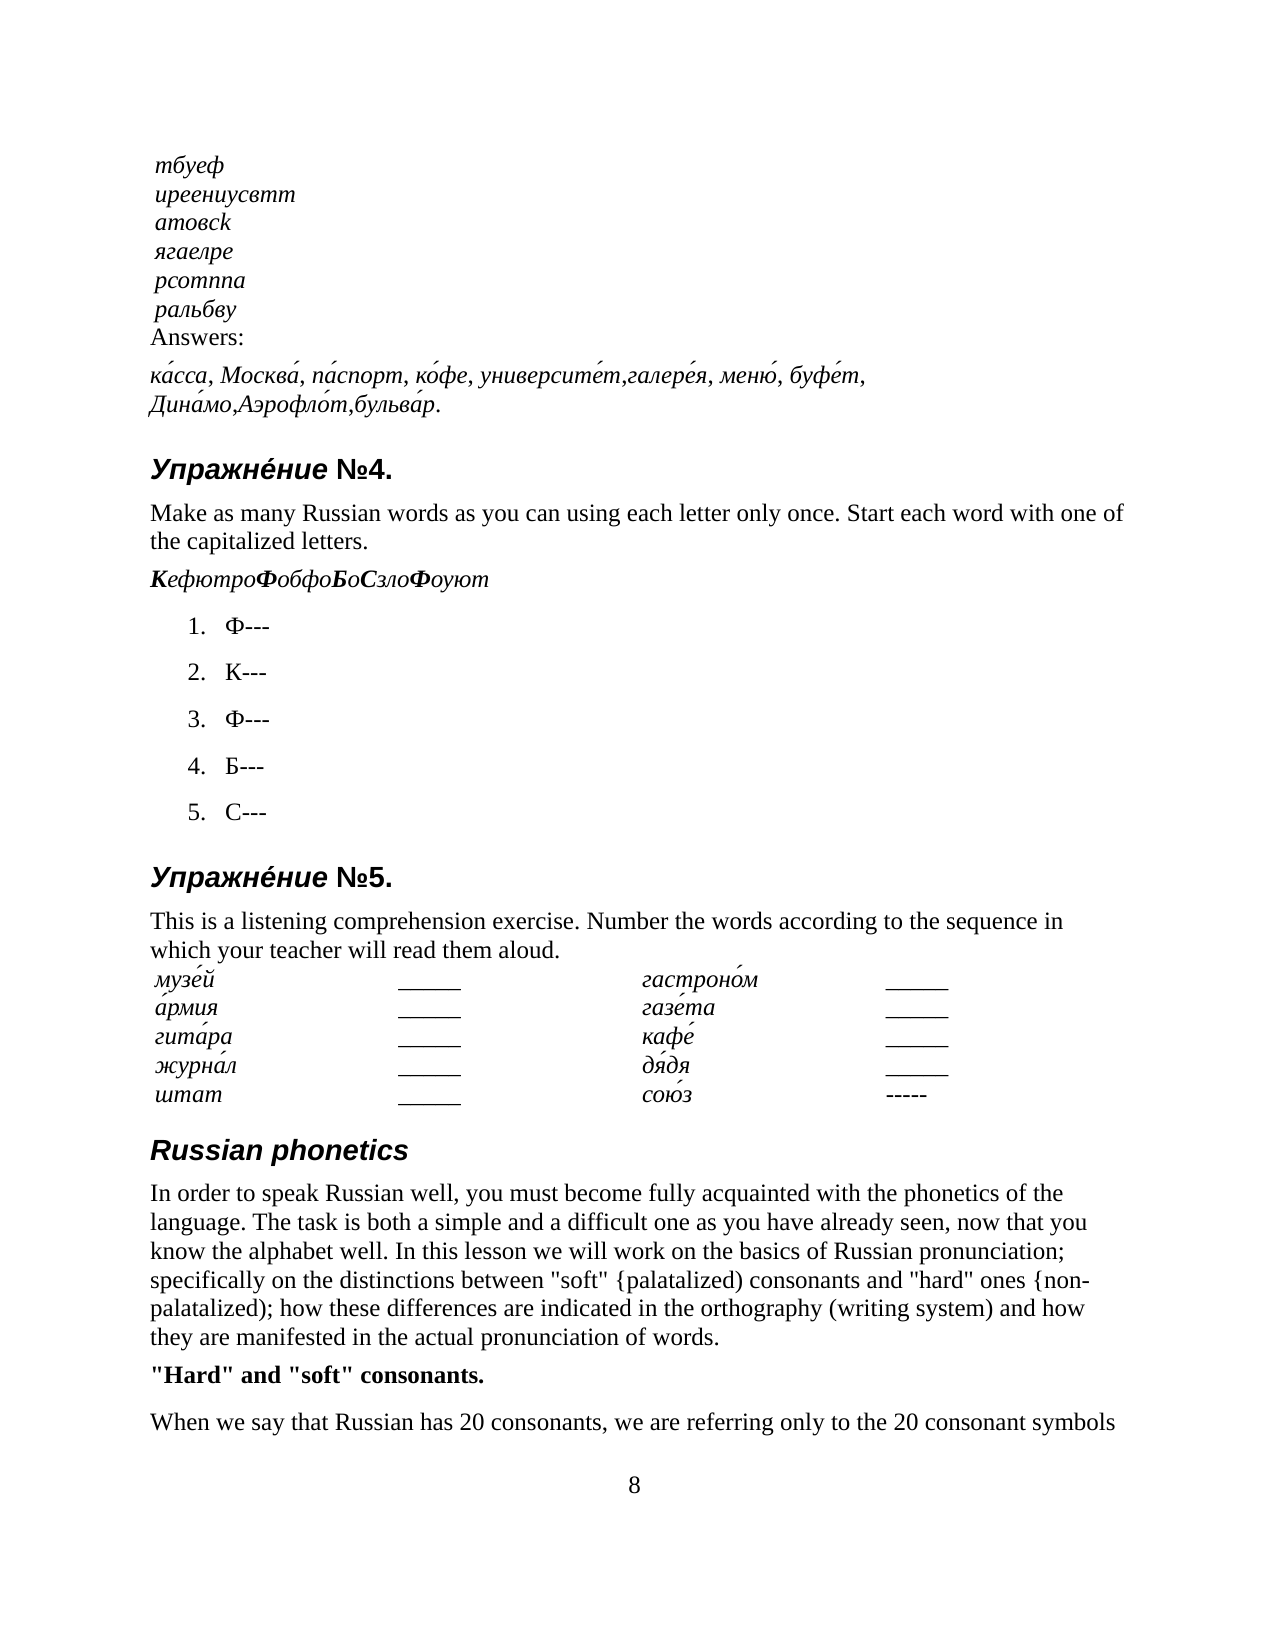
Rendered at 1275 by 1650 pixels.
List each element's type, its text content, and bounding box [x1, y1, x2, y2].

subtitle Упражне́ние №4. [150, 452, 1125, 485]
table_cell гита́ра [150, 1021, 394, 1050]
subtitle Russian phonetics [150, 1132, 1125, 1166]
table_cell журна́л [150, 1050, 394, 1079]
table_cell дя́дя [638, 1050, 881, 1079]
text КефютроФобфоБоСзлоФоуют [150, 564, 1125, 593]
table_cell _____ [394, 993, 637, 1021]
list С--- [187, 797, 1125, 826]
text ка́сса, Москва́, па́спорт, ко́фе, университе́т,галере́я, меню́, буфе́т, Дина́мо,Аэрофло́т,бульва́р. [150, 360, 1125, 418]
table_cell _____ [881, 1021, 1125, 1050]
table_cell газе́та [638, 993, 881, 1021]
table_cell сою́з [638, 1079, 881, 1107]
text In order to speak Russian well, you must become fully acquainted with the phonetics of the language. The task is both a simple and a difficult one as you have already seen, now that you know the alphabet well. In this lesson we will work on the basics of Russian pronunciation; specifically on the distinctions between "soft" {palatalized) consonants and "hard" ones {non- palatalized); how these differences are indicated in the orthography (writing system) and how they are manifested in the actual pronunciation of words. [150, 1178, 1125, 1351]
table_cell _____ [881, 993, 1125, 1021]
list Ф--- [187, 611, 1125, 639]
subtitle Упражне́ние №5. [150, 860, 1125, 894]
table_header гастроно́м [638, 964, 881, 992]
table_cell _____ [394, 1079, 637, 1107]
text Answers: [150, 322, 1125, 351]
table_cell тбуеф [150, 150, 637, 179]
table_header музе́й [150, 964, 394, 992]
table_cell [638, 294, 1125, 322]
table_cell штат [150, 1079, 394, 1107]
table_cell ягаелре [150, 236, 637, 265]
table_cell кафе́ [638, 1021, 881, 1050]
list Ф--- [187, 704, 1125, 733]
table_cell [638, 208, 1125, 236]
table_cell [638, 179, 1125, 207]
list Б--- [187, 751, 1125, 779]
table_cell [638, 150, 1125, 179]
table_cell рсотппа [150, 265, 637, 294]
table_cell amoвck [150, 208, 637, 236]
text When we say that Russian has 20 consonants, we are referring only to the 20 consonant symbols [150, 1407, 1125, 1435]
text Make as many Russian words as you can using each letter only once. Start each word with one of the capitalized letters. [150, 498, 1125, 555]
table_header _____ [881, 964, 1125, 992]
table_cell иреениусвтт [150, 179, 637, 207]
table_cell а́рмия [150, 993, 394, 1021]
table_cell _____ [394, 1021, 637, 1050]
table_cell _____ [394, 1050, 637, 1079]
text This is a listening comprehension exercise. Number the words according to the sequence in which your teacher will read them aloud. [150, 906, 1125, 964]
table_cell ----- [881, 1079, 1125, 1107]
table_cell ральбву [150, 294, 637, 322]
text "Hard" and "soft" consonants. [150, 1360, 1125, 1389]
table_cell [638, 236, 1125, 265]
table_cell [638, 265, 1125, 294]
table_header _____ [394, 964, 637, 992]
list К--- [187, 657, 1125, 686]
table_cell _____ [881, 1050, 1125, 1079]
